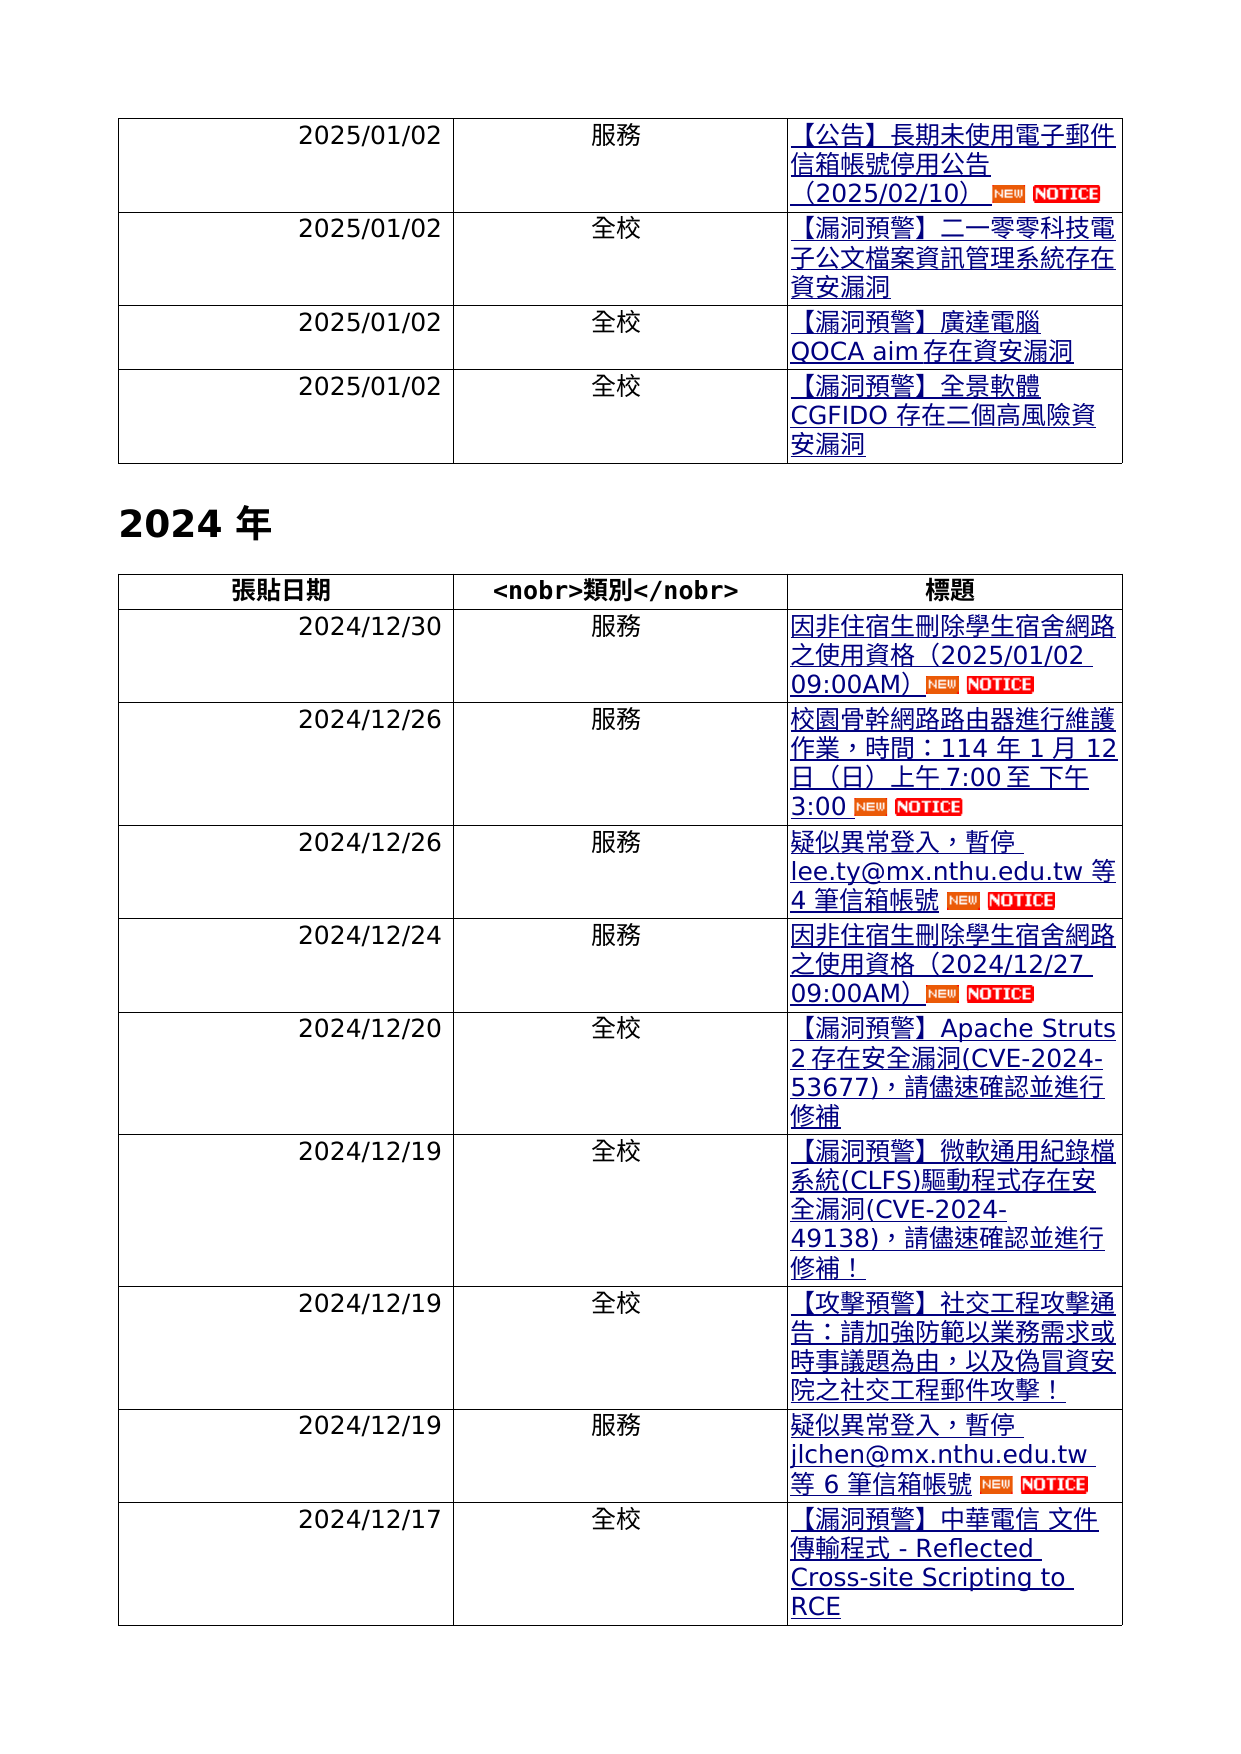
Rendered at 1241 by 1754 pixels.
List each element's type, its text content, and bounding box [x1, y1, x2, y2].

table_cell 全校 [454, 1287, 787, 1408]
table_cell 2024/12/19 [119, 1410, 453, 1502]
picture [1033, 185, 1101, 203]
table_cell 疑似異常登入，暫停 jlchen@mx.nthu.edu.tw 等 6 筆信箱帳號 [788, 1410, 1122, 1502]
table_cell 2024/12/30 [119, 610, 453, 702]
table_cell 服務 [454, 610, 787, 702]
table_cell 2024/12/20 [119, 1013, 453, 1134]
table_cell 服務 [454, 119, 787, 212]
table_header 標題 [788, 575, 1122, 609]
table_cell 【攻擊預警】社交工程攻擊通告：請加強防範以業務需求或時事議題為由，以及偽冒資安院之社交工程郵件攻擊！ [788, 1287, 1122, 1408]
table_cell 【漏洞預警】全景軟體CGFIDO 存在二個高風險資安漏洞 [788, 370, 1122, 463]
picture [854, 798, 888, 816]
table_cell 【漏洞預警】廣達電腦QOCA aim存在資安漏洞 [788, 306, 1122, 369]
table_cell 【漏洞預警】二一零零科技電子公文檔案資訊管理系統存在資安漏洞 [788, 213, 1122, 305]
table_cell 2024/12/19 [119, 1135, 453, 1286]
table_cell 全校 [454, 1503, 787, 1624]
table_cell 【公告】長期未使用電子郵件信箱帳號停用公告（2025/02/10） [788, 119, 1122, 212]
table_cell 2025/01/02 [119, 306, 453, 369]
table_cell 2025/01/02 [119, 370, 453, 463]
table_cell 2024/12/26 [119, 703, 453, 825]
picture [947, 892, 980, 910]
table_cell 2024/12/24 [119, 919, 453, 1012]
table_cell 全校 [454, 370, 787, 463]
picture [980, 1476, 1013, 1494]
table_cell 全校 [454, 1135, 787, 1286]
table_cell 2024/12/26 [119, 826, 453, 918]
table_cell 疑似異常登入，暫停 lee.ty@mx.nthu.edu.tw 等 4 筆信箱帳號 [788, 826, 1122, 918]
table_cell 服務 [454, 826, 787, 918]
table_cell 【漏洞預警】微軟通用紀錄檔系統(CLFS)驅動程式存在安全漏洞(CVE-2024-49138)，請儘速確認並進行修補！ [788, 1135, 1122, 1286]
table_cell 校園骨幹網路路由器進行維護作業，時間：114 年 1 月 12 日（日）上午7:00至 下午3:00 [788, 703, 1122, 825]
table_header <nobr>類別</nobr> [454, 575, 787, 609]
picture [992, 185, 1025, 203]
table_cell 2025/01/02 [119, 213, 453, 305]
picture [966, 985, 1034, 1003]
table_cell 全校 [454, 1013, 787, 1134]
table_cell 【漏洞預警】中華電信 文件傳輸程式 - Reflected Cross-site Scripting to RCE [788, 1503, 1122, 1624]
table_cell 服務 [454, 1410, 787, 1502]
table_cell 2024/12/19 [119, 1287, 453, 1408]
table_cell 因非住宿生刪除學生宿舍網路之使用資格（2024/12/27 09:00AM） [788, 919, 1122, 1012]
table_cell 全校 [454, 213, 787, 305]
table_cell 全校 [454, 306, 787, 369]
table_cell 因非住宿生刪除學生宿舍網路之使用資格（2025/01/02 09:00AM） [788, 610, 1122, 702]
table_cell 2024/12/17 [119, 1503, 453, 1624]
table_cell 【漏洞預警】Apache Struts 2存在安全漏洞(CVE-2024-53677)，請儘速確認並進行修補 [788, 1013, 1122, 1134]
table_cell 服務 [454, 703, 787, 825]
picture [966, 676, 1034, 694]
picture [987, 892, 1055, 910]
picture [926, 676, 959, 694]
picture [926, 985, 959, 1003]
table_cell 服務 [454, 919, 787, 1012]
picture [1020, 1476, 1088, 1494]
picture [895, 798, 963, 816]
table_cell 2025/01/02 [119, 119, 453, 212]
subtitle 2024 年 [118, 503, 1122, 546]
table_header 張貼日期 [119, 575, 453, 609]
